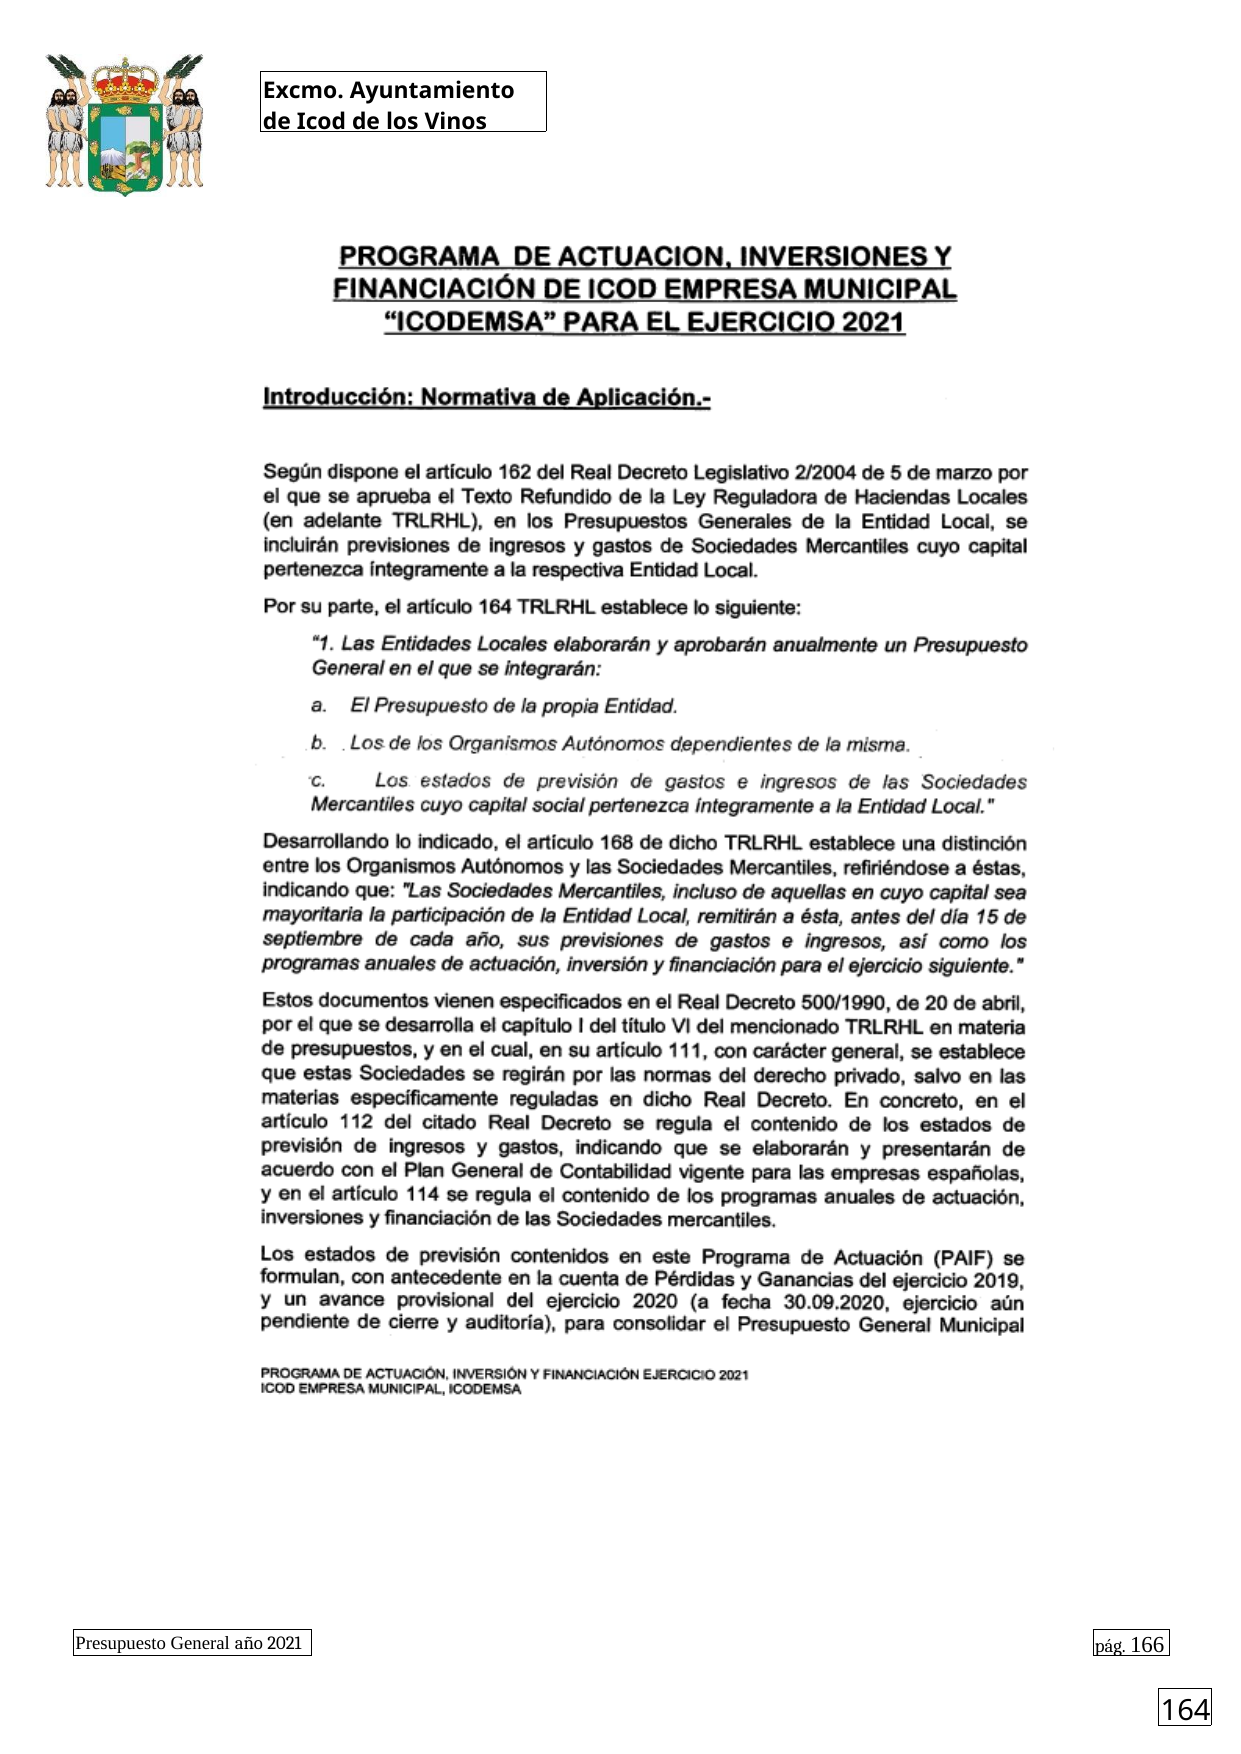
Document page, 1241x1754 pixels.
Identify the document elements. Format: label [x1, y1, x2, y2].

picture [45, 54, 204, 197]
picture [254, 245, 1055, 1396]
